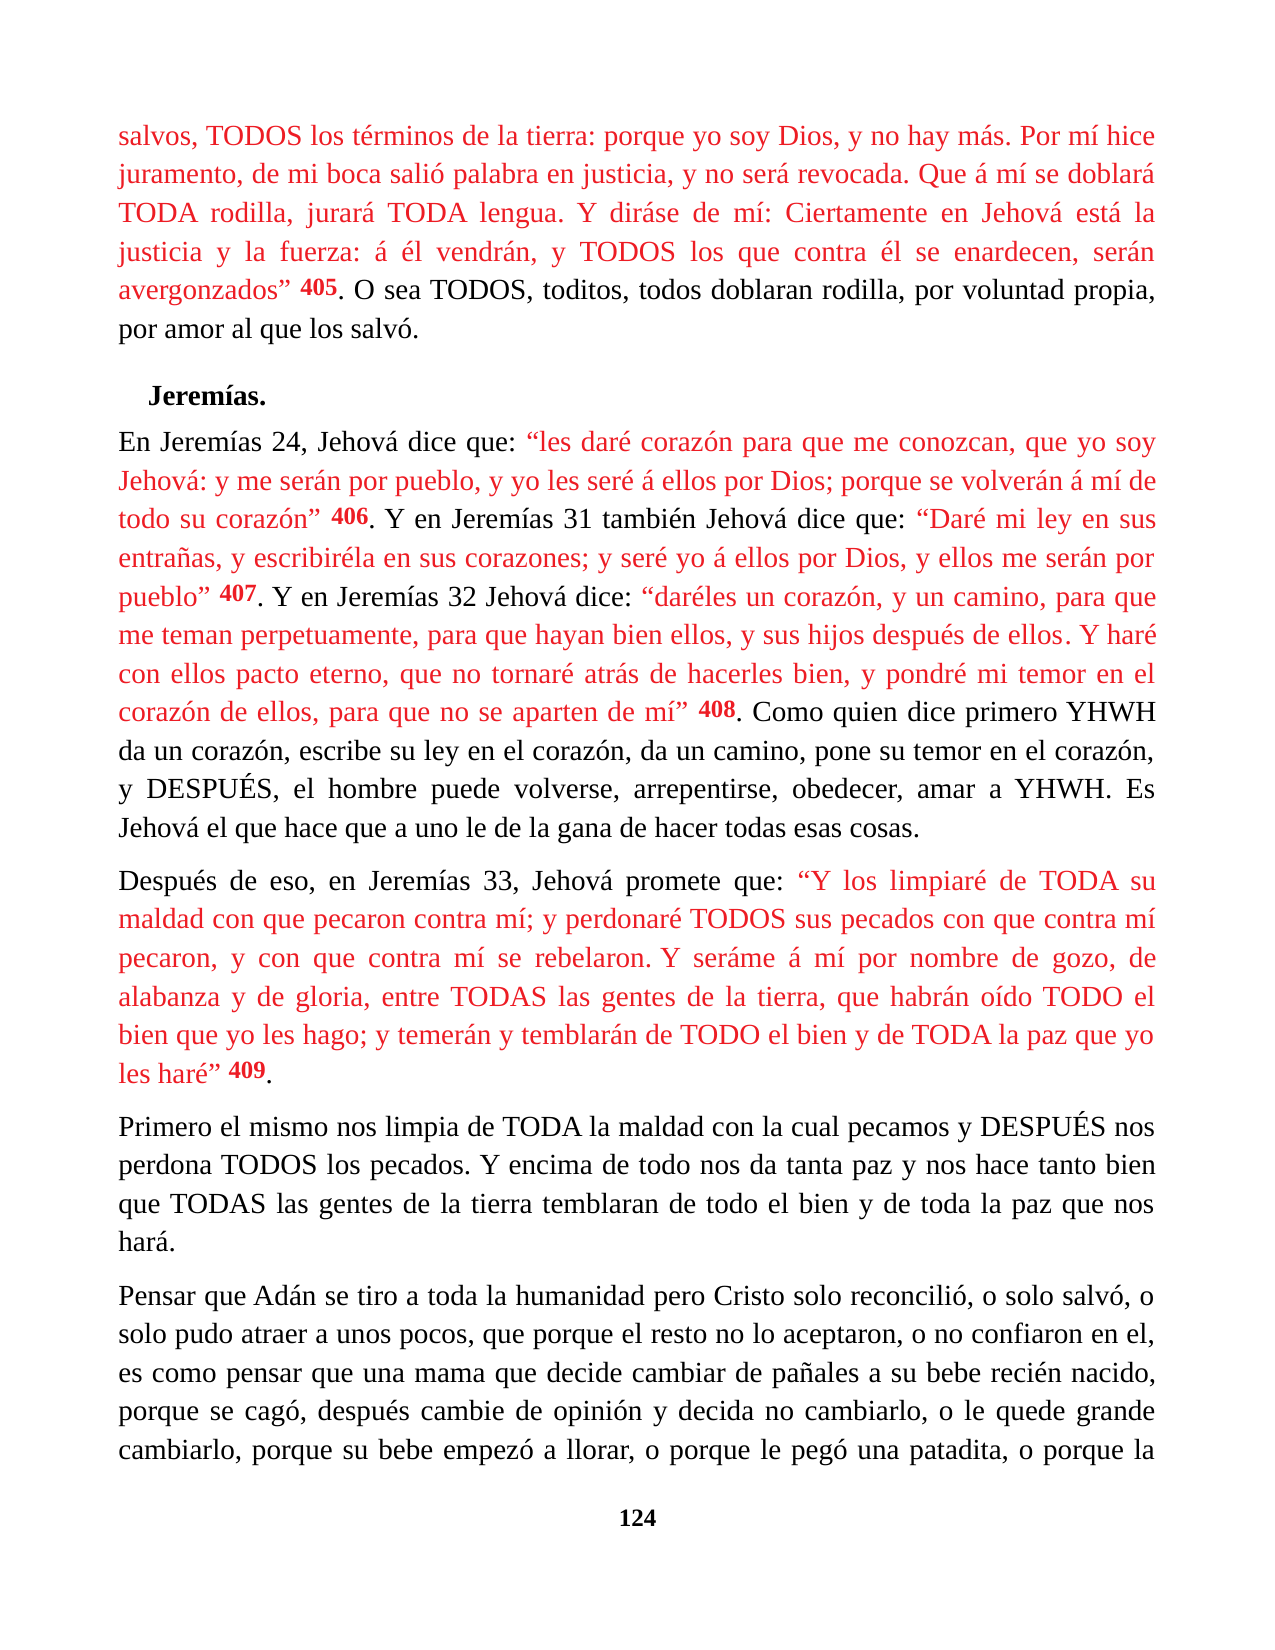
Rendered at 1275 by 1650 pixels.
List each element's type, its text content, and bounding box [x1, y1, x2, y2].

text Primero el mismo nos limpia de TODA la maldad con la cual pecamos y DESPUÉS nos perdona TODOS los pecados. Y encima de todo nos da tanta paz y nos hace tanto bien que TODAS las gentes de la tierra temblaran de todo el bien y de toda la paz que nos hará. [118, 1109, 1157, 1258]
text salvos, TODOS los términos de la tierra: porque yo soy Dios, y no hay más. Por mí hice juramento, de mi boca salió palabra en justicia, y no será revocada. Que á mí se doblará TODA rodilla, jurará TODA lengua. Y diráse de mí: Ciertamente en Jehová está la justicia y la fuerza: á él vendrán, y TODOS los que contra él se enardecen, serán avergonzados” . O sea TODOS, toditos, todos doblaran rodilla, por voluntad propia, por amor al que los salvó. [118, 118, 1157, 344]
text Después de eso, en Jeremías 33, Jehová promete que: “Y los limpiaré de TODA su maldad con que pecaron contra mí; y perdonaré TODOS sus pecados con que contra mí pecaron, y con que contra mí se rebelaron. Y seráme á mí por nombre de gozo, de alabanza y de gloria, entre TODAS las gentes de la tierra, que habrán oído TODO el bien que yo les hago; y temerán y temblarán de TODO el bien y de TODA la paz que yo les haré” . [118, 863, 1157, 1089]
text Pensar que Adán se tiro a toda la humanidad pero Cristo solo reconcilió, o solo salvó, o solo pudo atraer a unos pocos, que porque el resto no lo aceptaron, o no confiaron en el, es como pensar que una mama que decide cambiar de pañales a su bebe recién nacido, porque se cagó, después cambie de opinión y decida no cambiarlo, o le quede grande cambiarlo, porque su bebe empezó a llorar, o porque le pegó una patadita, o porque la [118, 1278, 1157, 1465]
subtitle Jeremías. [148, 378, 1157, 412]
text En Jeremías 24, Jehová dice que: “les daré corazón para que me conozcan, que yo soy Jehová: y me serán por pueblo, y yo les seré á ellos por Dios; porque se volverán á mí de todo su corazón” . Y en Jeremías 31 también Jehová dice que: “Daré mi ley en sus entrañas, y escribiréla en sus corazones; y seré yo á ellos por Dios, y ellos me serán por pueblo” . Y en Jeremías 32 Jehová dice: “daréles un corazón, y un camino, para que me teman perpetuamente, para que hayan bien ellos, y sus hijos después de ellos. Y haré con ellos pacto eterno, que no tornaré atrás de hacerles bien, y pondré mi temor en el corazón de ellos, para que no se aparten de mí” . Como quien dice primero YHWH da un corazón, escribe su ley en el corazón, da un camino, pone su temor en el corazón, y DESPUÉS, el hombre puede volverse, arrepentirse, obedecer, amar a YHWH. Es Jehová el que hace que a uno le de la gana de hacer todas esas cosas. [118, 424, 1157, 843]
